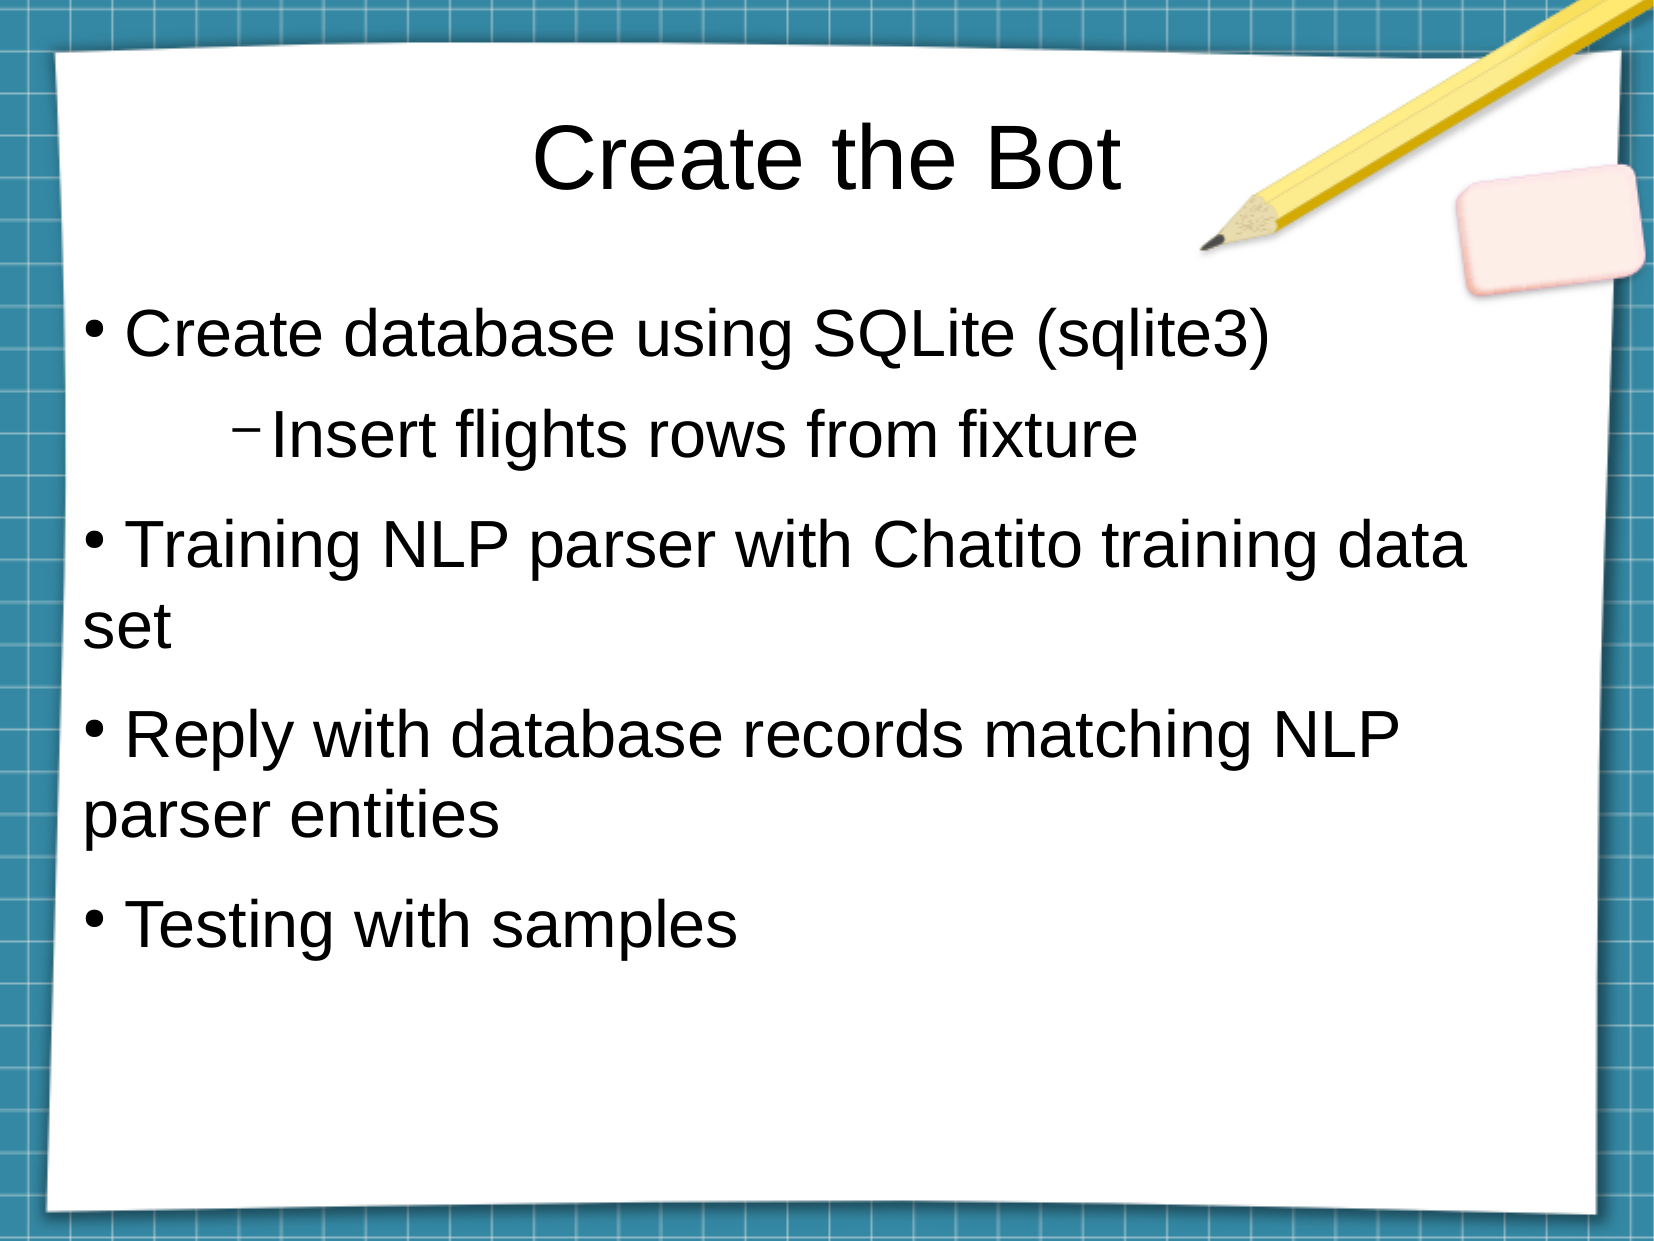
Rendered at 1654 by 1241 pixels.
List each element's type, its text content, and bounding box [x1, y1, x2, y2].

list Create database using SQLite (sqlite3) Insert flights rows from fixture Training NLP parser with Chatito training data set Reply with database records matching NLP parser entities Testing with samples [82, 290, 1571, 1010]
title Create the Bot [82, 49, 1571, 257]
